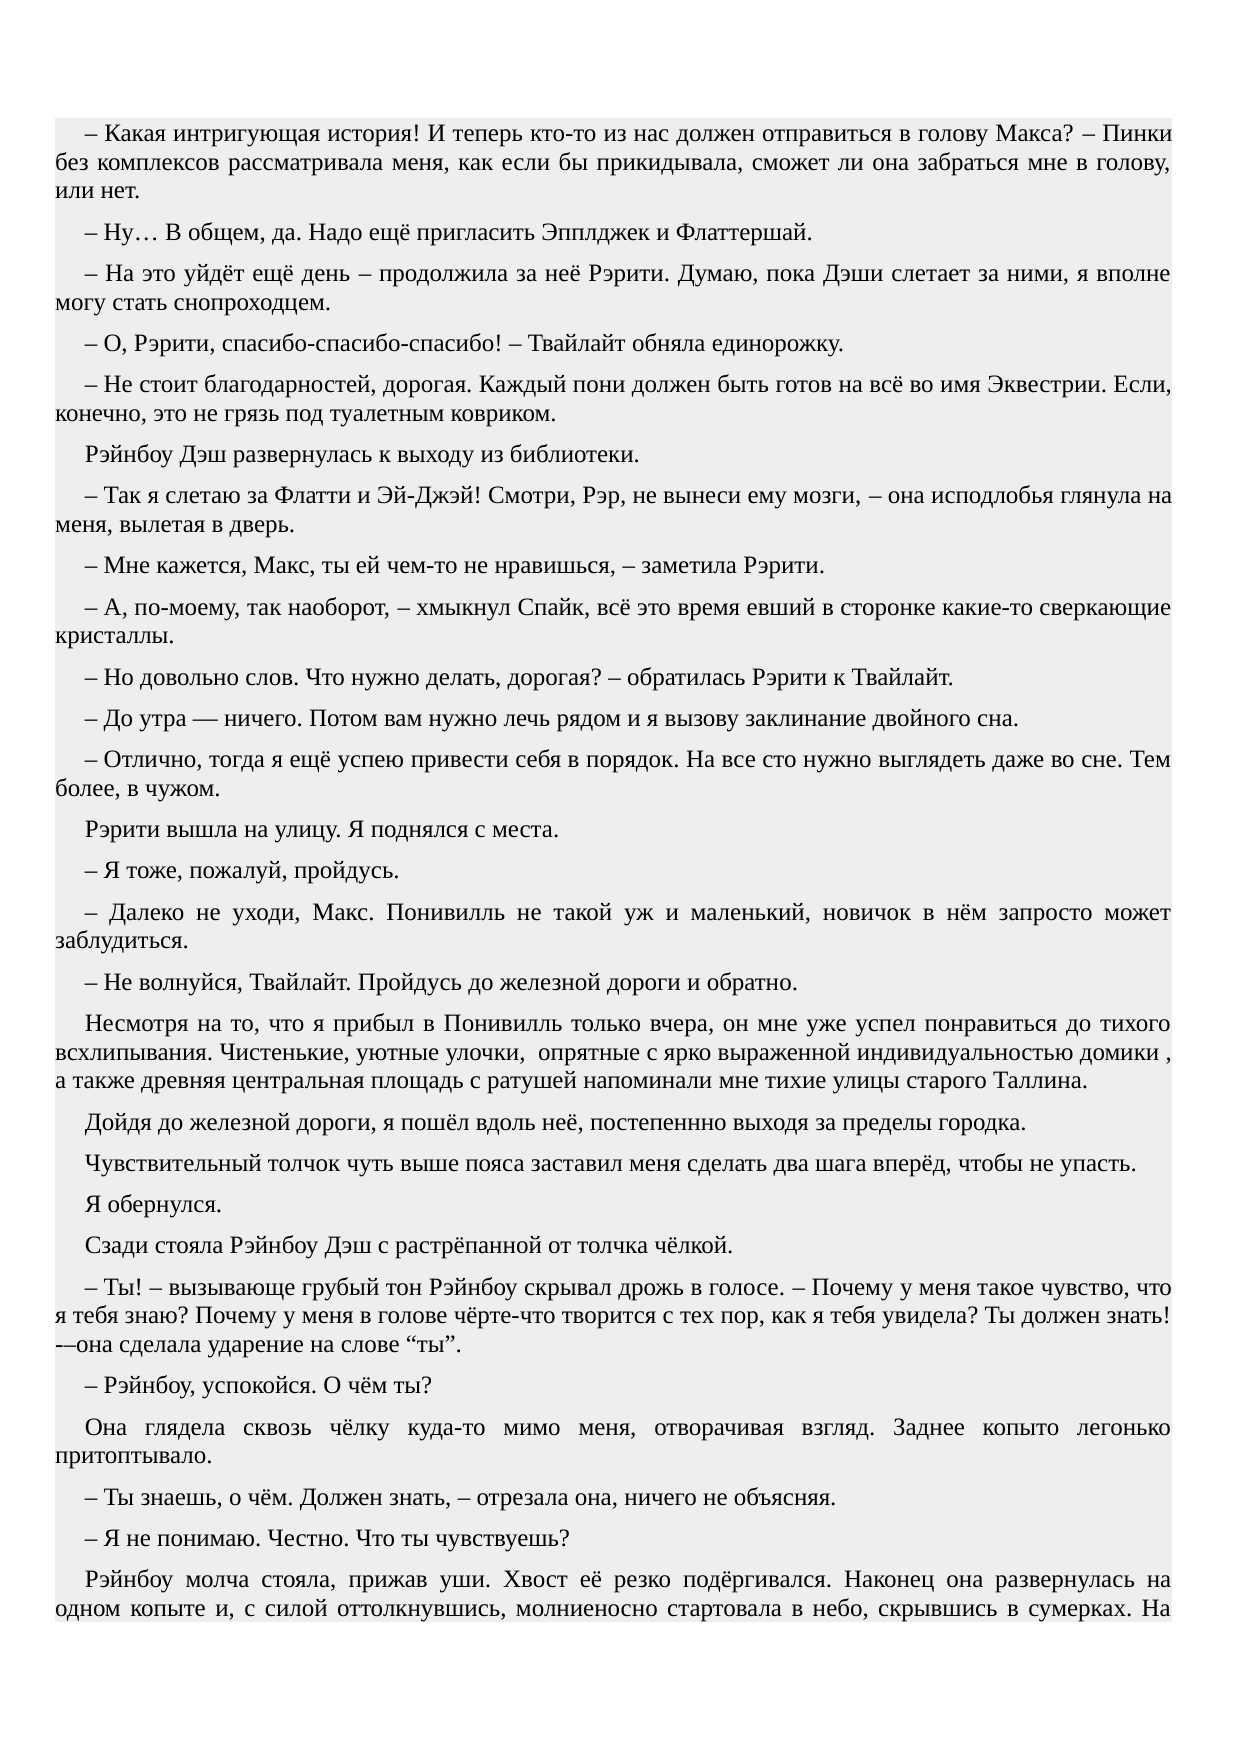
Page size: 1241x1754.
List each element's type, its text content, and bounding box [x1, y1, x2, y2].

text – Не волнуйся, Твайлайт. Пройдусь до железной дороги и обратно. [55, 967, 1172, 996]
text Я обернулся. [55, 1189, 1172, 1218]
text – Не стоит благодарностей, дорогая. Каждый пони должен быть готов на всё во имя Эквестрии. Если, конечно, это не грязь под туалетным ковриком. [55, 369, 1172, 427]
text – Рэйнбоу, успокойся. О чём ты? [55, 1371, 1172, 1399]
text – А, по-моему, так наоборот, – хмыкнул Спайк, всё это время евший в сторонке какие-то сверкающие кристаллы. [55, 592, 1172, 649]
text – Я не понимаю. Честно. Что ты чувствуешь? [55, 1523, 1172, 1552]
text Она глядела сквозь чёлку куда-то мимо меня, отворачивая взгляд. Заднее копыто легонько притоптывало. [55, 1412, 1172, 1469]
text – На это уйдёт ещё день – продолжила за неё Рэрити. Думаю, пока Дэши слетает за ними, я вполне могу стать снопроходцем. [55, 258, 1172, 316]
text – Далеко не уходи, Макс. Понивилль не такой уж и маленький, новичок в нём запросто может заблудиться. [55, 897, 1172, 954]
text Рэрити вышла на улицу. Я поднялся с места. [55, 814, 1172, 843]
text – Какая интригующая история! И теперь кто-то из нас должен отправиться в голову Макса? – Пинки без комплексов рассматривала меня, как если бы прикидывала, сможет ли она забраться мне в голову, или нет. [55, 118, 1172, 204]
text – Мне кажется, Макс, ты ей чем-то не нравишься, – заметила Рэрити. [55, 551, 1172, 579]
text – Я тоже, пожалуй, пройдусь. [55, 856, 1172, 884]
text – Так я слетаю за Флатти и Эй-Джэй! Смотри, Рэр, не вынеси ему мозги, – она исподлобья глянула на меня, вылетая в дверь. [55, 481, 1172, 538]
text Сзади стояла Рэйнбоу Дэш с растрёпанной от толчка чёлкой. [55, 1231, 1172, 1259]
text – Ну… В общем, да. Надо ещё пригласить Эпплджек и Флаттершай. [55, 217, 1172, 246]
text Чувствительный толчок чуть выше пояса заставил меня сделать два шага вперёд, чтобы не упасть. [55, 1148, 1172, 1177]
text Рэйнбоу Дэш развернулась к выходу из библиотеки. [55, 439, 1172, 468]
text – О, Рэрити, спасибо-спасибо-спасибо! – Твайлайт обняла единорожку. [55, 328, 1172, 357]
text – Отлично, тогда я ещё успею привести себя в порядок. На все сто нужно выглядеть даже во сне. Тем более, в чужом. [55, 744, 1172, 802]
text Дойдя до железной дороги, я пошёл вдоль неё, постепеннно выходя за пределы городка. [55, 1107, 1172, 1136]
text – Ты знаешь, о чём. Должен знать, – отрезала она, ничего не объясняя. [55, 1482, 1172, 1511]
text Рэйнбоу молча стояла, прижав уши. Хвост её резко подёргивался. Наконец она развернулась на одном копыте и, с силой оттолкнувшись, молниеносно стартовала в небо, скрывшись в сумерках. На [55, 1564, 1172, 1622]
text – До утра — ничего. Потом вам нужно лечь рядом и я вызову заклинание двойного сна. [55, 703, 1172, 732]
text Несмотря на то, что я прибыл в Понивилль только вчера, он мне уже успел понравиться до тихого всхлипывания. Чистенькие, уютные улочки, опрятные с ярко выраженной индивидуальностью домики , а также древняя центральная площадь с ратушей напоминали мне тихие улицы старого Таллина. [55, 1008, 1172, 1094]
text – Ты! – вызывающе грубый тон Рэйнбоу скрывал дрожь в голосе. – Почему у меня такое чувство, что я тебя знаю? Почему у меня в голове чёрте-что творится с тех пор, как я тебя увидела? Ты должен знать! -–она сделала ударение на слове “ты”. [55, 1272, 1172, 1358]
text – Но довольно слов. Что нужно делать, дорогая? – обратилась Рэрити к Твайлайт. [55, 662, 1172, 691]
